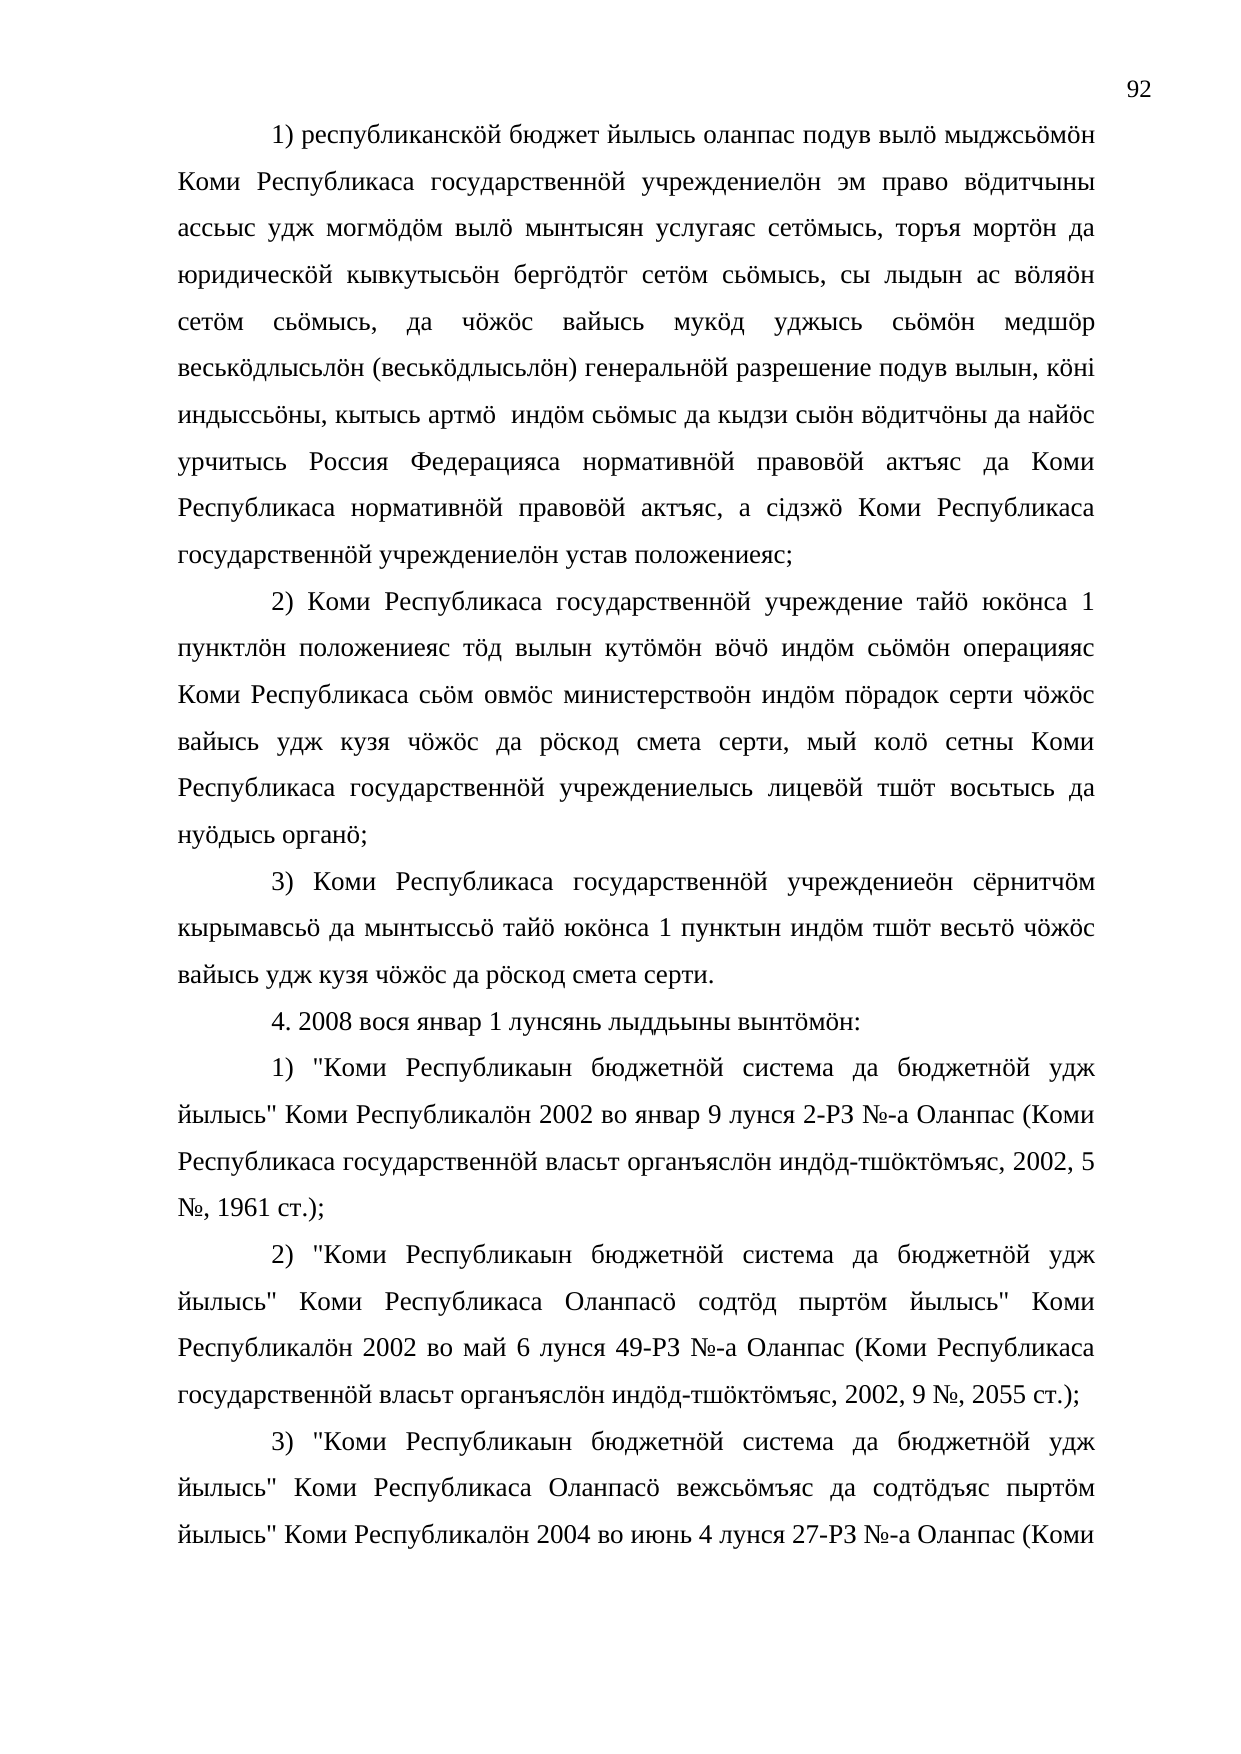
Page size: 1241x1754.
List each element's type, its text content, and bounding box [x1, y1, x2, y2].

text 2) "Коми Республикаын бюджетнöй система да бюджетнöй удж йылысь" Коми Республикаса Оланпасö содтöд пыртöм йылысь" Коми Республикалöн 2002 во май 6 лунся 49-РЗ №-а Оланпас (Коми Республикаса государственнöй власьт органъяслöн индöд-тшöктöмъяс, 2002, 9 №, 2055 ст.); [177, 1238, 1096, 1409]
text 1) республиканскöй бюджет йылысь оланпас подув вылö мыджсьöмöн Коми Республикаса государственнöй учреждениелöн эм право вöдитчыны ассьыс удж могмöдöм вылö мынтысян услугаяс сетöмысь, торъя мортöн да юридическöй кывкутысьöн бергöдтöг сетöм сьöмысь, сы лыдын ас вöляöн сетöм сьöмысь, да чöжöс вайысь мукöд уджысь сьöмöн медшöр веськöдлысьлöн (веськöдлысьлöн) генеральнöй разрешение подув вылын, кöні индыссьöны, кытысь артмö индöм сьöмыс да кыдзи сыöн вöдитчöны да найöс урчитысь Россия Федерацияса нормативнöй правовöй актъяс да Коми Республикаса нормативнöй правовöй актъяс, а сідзжö Коми Республикаса государственнöй учреждениелöн устав положениеяс; [177, 118, 1096, 569]
text 3) "Коми Республикаын бюджетнöй система да бюджетнöй удж йылысь" Коми Республикаса Оланпасö вежсьöмъяс да содтöдъяс пыртöм йылысь" Коми Республикалöн 2004 во июнь 4 лунся 27-РЗ №-а Оланпас (Коми [177, 1425, 1096, 1549]
text 1) "Коми Республикаын бюджетнöй система да бюджетнöй удж йылысь" Коми Республикалöн 2002 во январ 9 лунся 2-РЗ №-а Оланпас (Коми Республикаса государственнöй власьт органъяслöн индöд-тшöктöмъяс, 2002, 5 №, 1961 ст.); [177, 1051, 1096, 1223]
text 2) Коми Республикаса государственнöй учреждение тайö юкöнса 1 пунктлöн положениеяс тöд вылын кутöмöн вöчö индöм сьöмöн операцияяс Коми Республикаса сьöм овмöс министерствоöн индöм пöрадок серти чöжöс вайысь удж кузя чöжöс да рöскод смета серти, мый колö сетны Коми Республикаса государственнöй учреждениелысь лицевöй тшöт восьтысь да нуöдысь органö; [177, 585, 1096, 849]
text 4. 2008 вося январ 1 лунсянь лыддьыны вынтöмöн: [177, 1005, 1096, 1036]
text 3) Коми Республикаса государственнöй учреждениеöн сёрнитчöм кырымавсьö да мынтыссьö тайö юкöнса 1 пунктын индöм тшöт весьтö чöжöс вайысь удж кузя чöжöс да рöскод смета серти. [177, 865, 1096, 989]
